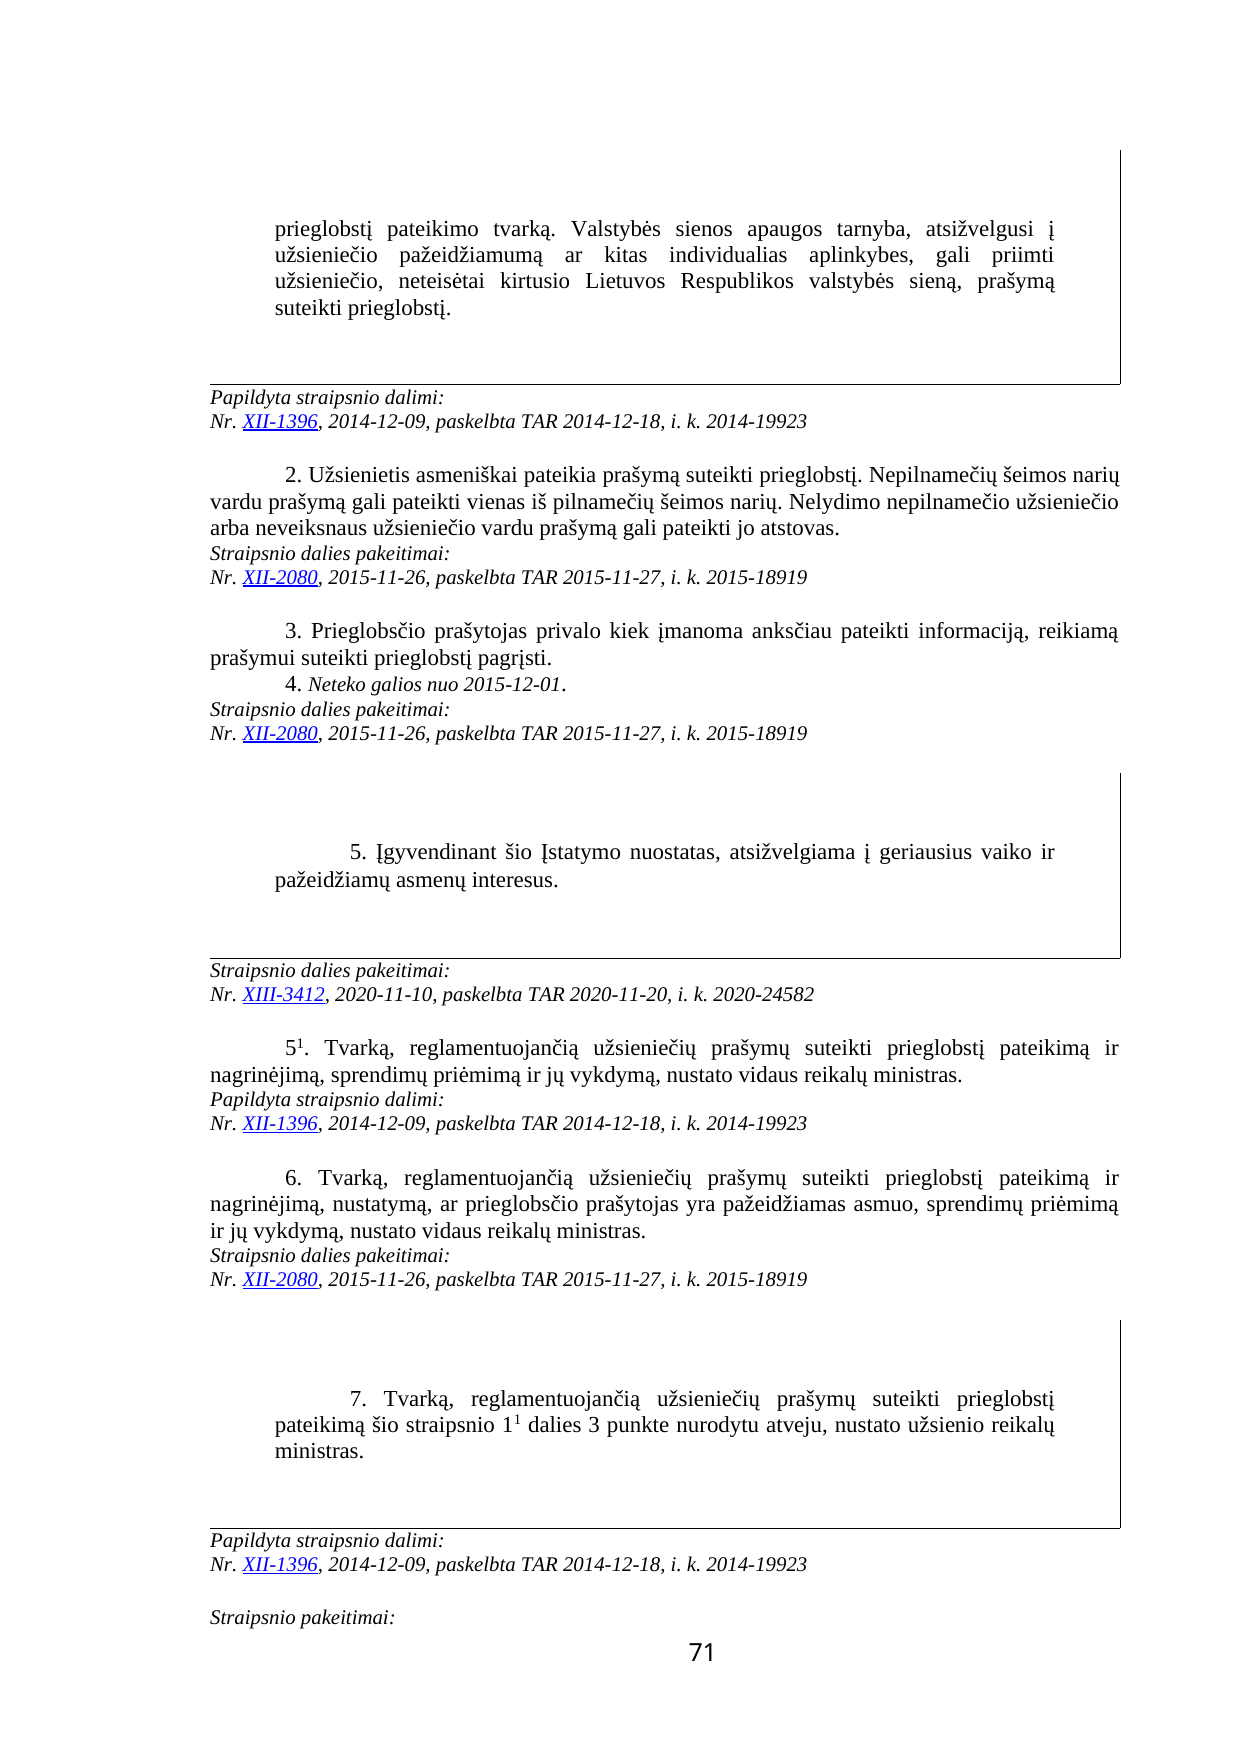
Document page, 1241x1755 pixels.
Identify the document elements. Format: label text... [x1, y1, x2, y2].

text 5. Įgyvendinant šio Įstatymo nuostatas, atsižvelgiama į geriausius vaiko ir pažeidžiamų asmenų interesus. [210, 773, 1120, 958]
text Nr. XII-1396, 2014-12-09, paskelbta TAR 2014-12-18, i. k. 2014-19923 [210, 409, 1120, 433]
text Nr. XII-2080, 2015-11-26, paskelbta TAR 2015-11-27, i. k. 2015-18919 [210, 1267, 1120, 1291]
text Straipsnio dalies pakeitimai: [210, 1243, 1120, 1267]
text Nr. XII-1396, 2014-12-09, paskelbta TAR 2014-12-18, i. k. 2014-19923 [210, 1552, 1120, 1576]
text Nr. XIII-3412, 2020-11-10, paskelbta TAR 2020-11-20, i. k. 2020-24582 [210, 982, 1120, 1006]
text Nr. XII-2080, 2015-11-26, paskelbta TAR 2015-11-27, i. k. 2015-18919 [210, 564, 1120, 589]
text Straipsnio dalies pakeitimai: [210, 958, 1120, 982]
text 51. Tvarką, reglamentuojančią užsieniečių prašymų suteikti prieglobstį pateikimą ir nagrinėjimą, sprendimų priėmimą ir jų vykdymą, nustato vidaus reikalų ministras. [210, 1034, 1120, 1087]
text Papildyta straipsnio dalimi: [210, 1528, 1120, 1552]
text Nr. XII-2080, 2015-11-26, paskelbta TAR 2015-11-27, i. k. 2015-18919 [210, 721, 1120, 744]
text Nr. XII-1396, 2014-12-09, paskelbta TAR 2014-12-18, i. k. 2014-19923 [210, 1111, 1120, 1135]
text Straipsnio dalies pakeitimai: [210, 541, 1120, 564]
text 7. Tvarką, reglamentuojančią užsieniečių prašymų suteikti prieglobstį pateikimą šio straipsnio 11 dalies 3 punkte nurodytu atveju, nustato užsienio reikalų ministras. [210, 1320, 1120, 1528]
text Straipsnio pakeitimai: [210, 1605, 1120, 1629]
text Papildyta straipsnio dalimi: [210, 1087, 1120, 1111]
text 4. Neteko galios nuo 2015-12-01. [210, 670, 1120, 696]
text 2. Užsienietis asmeniškai pateikia prašymą suteikti prieglobstį. Nepilnamečių šeimos narių vardu prašymą gali pateikti vienas iš pilnamečių šeimos narių. Nelydimo nepilnamečio užsieniečio arba neveiksnaus užsieniečio vardu prašymą gali pateikti jo atstovas. [210, 461, 1120, 541]
text 6. Tvarką, reglamentuojančią užsieniečių prašymų suteikti prieglobstį pateikimą ir nagrinėjimą, nustatymą, ar prieglobsčio prašytojas yra pažeidžiamas asmuo, sprendimų priėmimą ir jų vykdymą, nustato vidaus reikalų ministras. [210, 1164, 1120, 1243]
text Papildyta straipsnio dalimi: [210, 384, 1120, 409]
text 3. Prieglobsčio prašytojas privalo kiek įmanoma anksčiau pateikti informaciją, reikiamą prašymui suteikti prieglobstį pagrįsti. [210, 617, 1120, 670]
text Straipsnio dalies pakeitimai: [210, 696, 1120, 721]
text prieglobstį pateikimo tvarką. Valstybės sienos apaugos tarnyba, atsižvelgusi į užsieniečio pažeidžiamumą ar kitas individualias aplinkybes, gali priimti užsieniečio, neteisėtai kirtusio Lietuvos Respublikos valstybės sieną, prašymą suteikti prieglobstį. [210, 150, 1120, 384]
